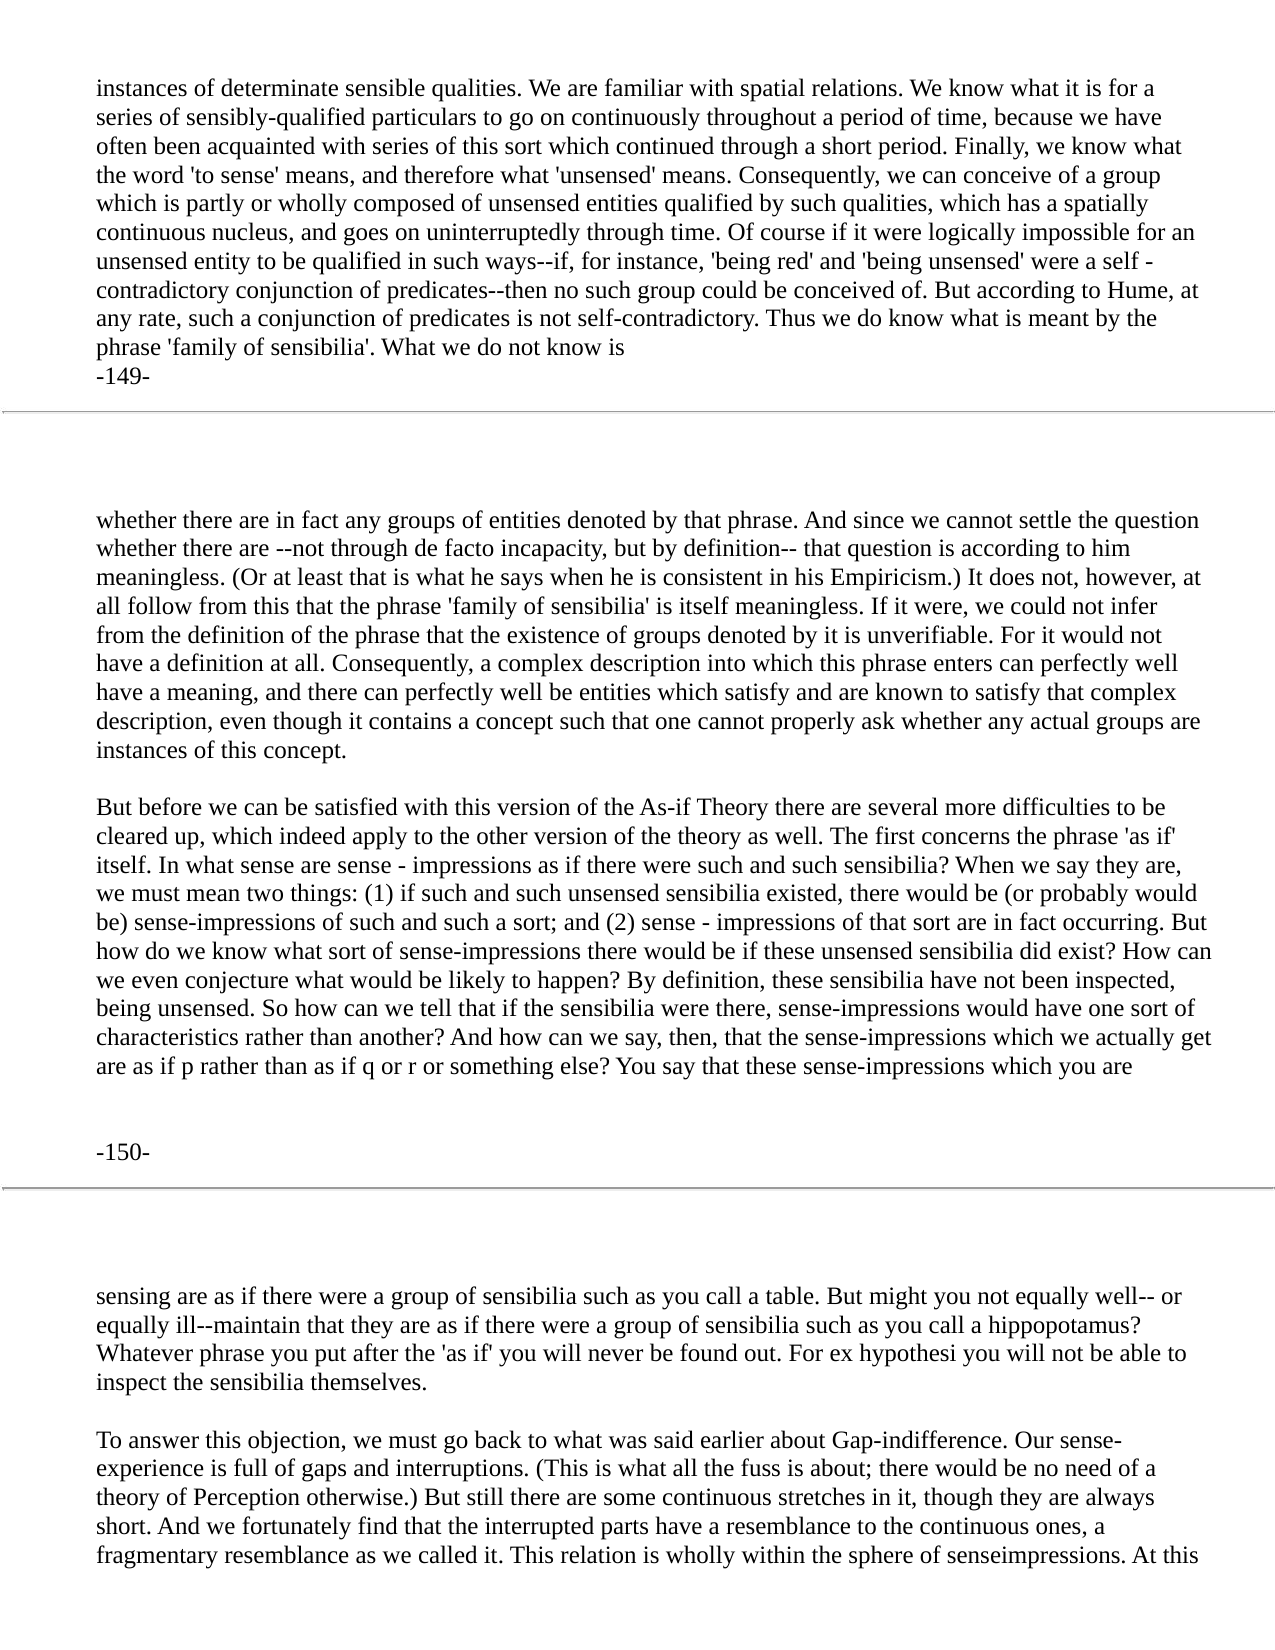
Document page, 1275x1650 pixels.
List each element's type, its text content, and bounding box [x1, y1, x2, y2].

picture [0, 407, 1275, 416]
text -149- [96, 361, 1212, 390]
text But before we can be satisfied with this version of the As-if Theory there are several more difficulties to be cleared up, which indeed apply to the other version of the theory as well. The first concerns the phrase 'as if' itself. In what sense are sense - impressions as if there were such and such sensibilia? When we say they are, we must mean two things: (1) if such and such unsensed sensibilia existed, there would be (or probably would be) sense-impressions of such and such a sort; and (2) sense - impressions of that sort are in fact occurring. But how do we know what sort of sense-impressions there would be if these unsensed sensibilia did exist? How can we even conjecture what would be likely to happen? By definition, these sensibilia have not been inspected, being unsensed. So how can we tell that if the sensibilia were there, sense-impressions would have one sort of characteristics rather than another? And how can we say, then, that the sense-impressions which we actually get are as if p rather than as if q or r or something else? You say that these sense-impressions which you are [96, 792, 1212, 1080]
text To answer this objection, we must go back to what was said earlier about Gap-indifference. Our sense- experience is full of gaps and interruptions. (This is what all the fuss is about; there would be no need of a theory of Perception otherwise.) But still there are some continuous stretches in it, though they are always short. And we fortunately find that the interrupted parts have a resemblance to the continuous ones, a fragmentary resemblance as we called it. This relation is wholly within the sphere of senseimpressions. At this [96, 1425, 1212, 1568]
text instances of determinate sensible qualities. We are familiar with spatial relations. We know what it is for a series of sensibly-qualified particulars to go on continuously throughout a period of time, because we have often been acquainted with series of this sort which continued through a short period. Finally, we know what the word 'to sense' means, and therefore what 'unsensed' means. Consequently, we can conceive of a group which is partly or wholly composed of unsensed entities qualified by such qualities, which has a spatially continuous nucleus, and goes on uninterruptedly through time. Of course if it were logically impossible for an unsensed entity to be qualified in such ways--if, for instance, 'being red' and 'being unsensed' were a self - contradictory conjunction of predicates--then no such group could be conceived of. But according to Hume, at any rate, such a conjunction of predicates is not self-contradictory. Thus we do know what is meant by the phrase 'family of sensibilia'. What we do not know is [96, 73, 1212, 361]
picture [0, 1184, 1275, 1193]
text -150- [96, 1137, 1212, 1166]
text whether there are in fact any groups of entities denoted by that phrase. And since we cannot settle the question whether there are --not through de facto incapacity, but by definition-- that question is according to him meaningless. (Or at least that is what he says when he is consistent in his Empiricism.) It does not, however, at all follow from this that the phrase 'family of sensibilia' is itself meaningless. If it were, we could not infer from the definition of the phrase that the existence of groups denoted by it is unverifiable. For it would not have a definition at all. Consequently, a complex description into which this phrase enters can perfectly well have a meaning, and there can perfectly well be entities which satisfy and are known to satisfy that complex description, even though it contains a concept such that one cannot properly ask whether any actual groups are instances of this concept. [96, 505, 1212, 763]
text sensing are as if there were a group of sensibilia such as you call a table. But might you not equally well-- or equally ill--maintain that they are as if there were a group of sensibilia such as you call a hippopotamus? Whatever phrase you put after the 'as if' you will never be found out. For ex hypothesi you will not be able to inspect the sensibilia themselves. [96, 1281, 1212, 1396]
